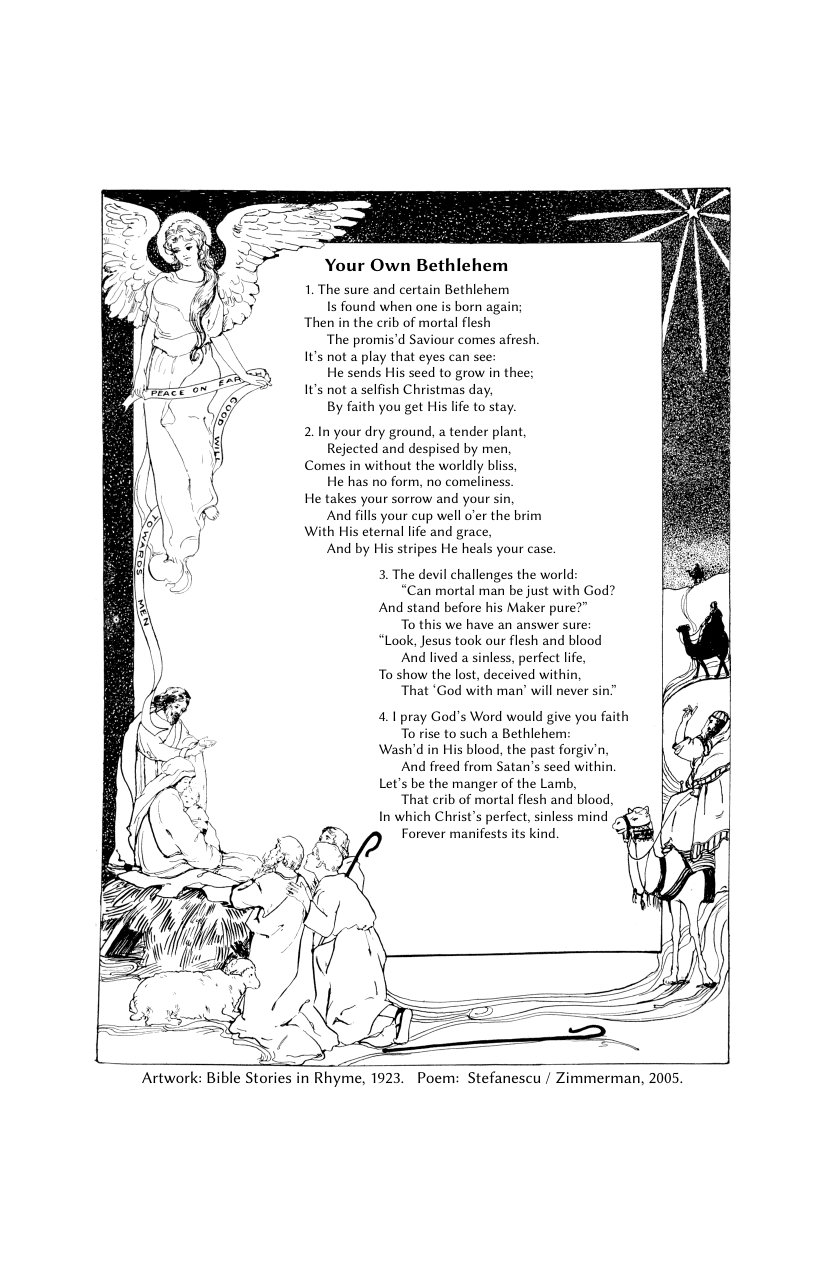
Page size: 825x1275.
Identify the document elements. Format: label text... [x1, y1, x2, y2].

text Artwork: Bible Stories in Rhyme, 1923. Poem: Stefanescu / Zimmerman, 2005. [97, 1067, 728, 1087]
picture [94, 187, 732, 1067]
